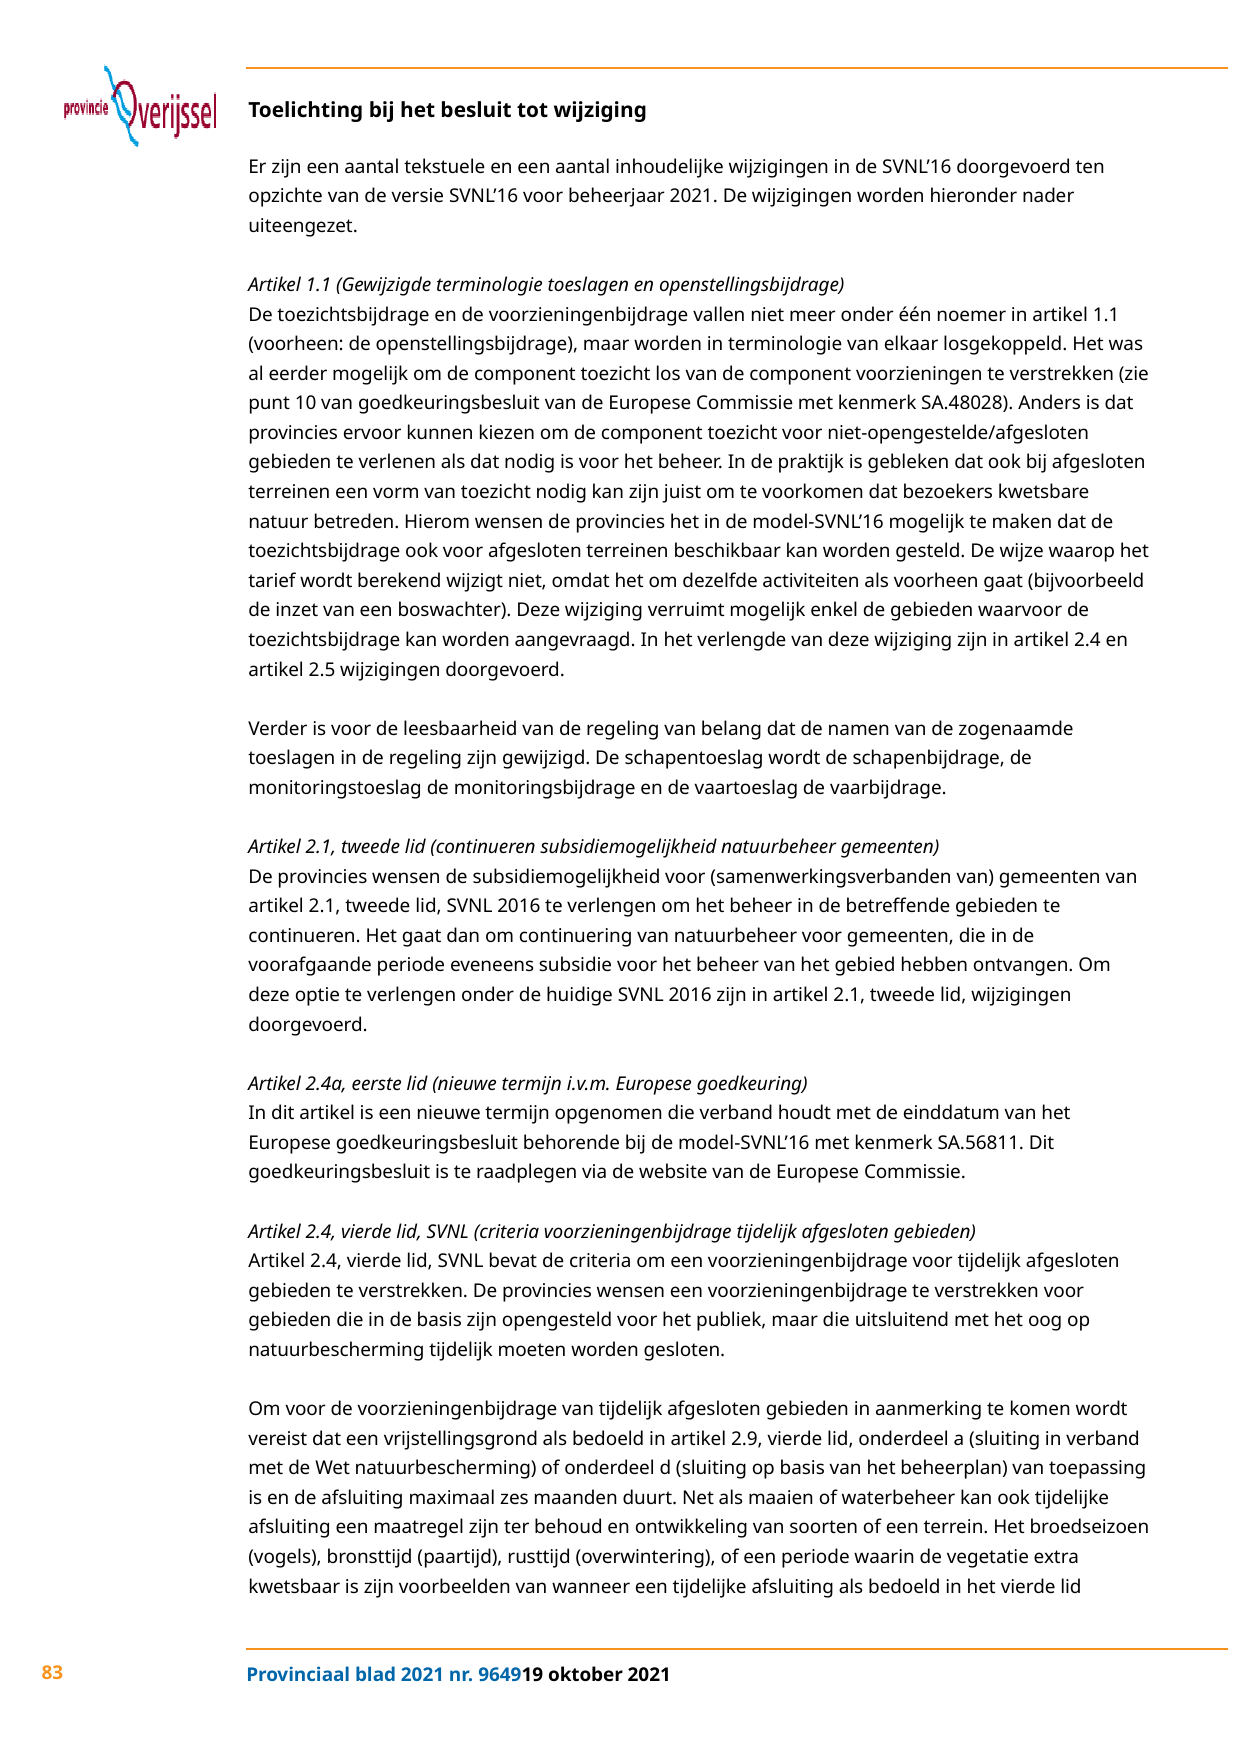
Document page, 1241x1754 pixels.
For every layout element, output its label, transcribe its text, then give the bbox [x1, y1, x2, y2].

text Artikel 2.4, vierde lid, SVNL bevat de criteria om een voorzieningenbijdrage voor tijdelijk afgesloten gebieden te verstrekken. De provincies wensen een voorzieningenbijdrage te verstrekken voor gebieden die in de basis zijn opengesteld voor het publiek, maar die uitsluitend met het oog op natuurbescherming tijdelijk moeten worden gesloten. [248, 1247, 1152, 1362]
text Artikel 1.1 (Gewijzigde terminologie toeslagen en openstellingsbijdrage) [248, 271, 1152, 297]
text Artikel 2.4, vierde lid, SVNL (criteria voorzieningenbijdrage tijdelijk afgesloten gebieden) [248, 1218, 1152, 1244]
text De toezichtsbijdrage en de voorzieningenbijdrage vallen niet meer onder één noemer in artikel 1.1 (voorheen: de openstellingsbijdrage), maar worden in terminologie van elkaar losgekoppeld. Het was al eerder mogelijk om de component toezicht los van de component voorzieningen te verstrekken (zie punt 10 van goedkeuringsbesluit van de Europese Commissie met kenmerk SA.48028). Anders is dat provincies ervoor kunnen kiezen om de component toezicht voor niet-opengestelde/afgesloten gebieden te verlenen als dat nodig is voor het beheer. In de praktijk is gebleken dat ook bij afgesloten terreinen een vorm van toezicht nodig kan zijn juist om te voorkomen dat bezoekers kwetsbare natuur betreden. Hierom wensen de provincies het in de model-SVNL’16 mogelijk te maken dat de toezichtsbijdrage ook voor afgesloten terreinen beschikbaar kan worden gesteld. De wijze waarop het tarief wordt berekend wijzigt niet, omdat het om dezelfde activiteiten als voorheen gaat (bijvoorbeeld de inzet van een boswachter). Deze wijziging verruimt mogelijk enkel de gebieden waarvoor de toezichtsbijdrage kan worden aangevraagd. In het verlengde van deze wijziging zijn in artikel 2.4 en artikel 2.5 wijzigingen doorgevoerd. [248, 301, 1152, 682]
text Artikel 2.4a, eerste lid (nieuwe termijn i.v.m. Europese goedkeuring) [248, 1070, 1152, 1096]
text In dit artikel is een nieuwe termijn opgenomen die verband houdt met de einddatum van het Europese goedkeuringsbesluit behorende bij de model-SVNL’16 met kenmerk SA.56811. Dit goedkeuringsbesluit is te raadplegen via de website van de Europese Commissie. [248, 1099, 1152, 1184]
text Om voor de voorzieningenbijdrage van tijdelijk afgesloten gebieden in aanmerking te komen wordt vereist dat een vrijstellingsgrond als bedoeld in artikel 2.9, vierde lid, onderdeel a (sluiting in verband met de Wet natuurbescherming) of onderdeel d (sluiting op basis van het beheerplan) van toepassing is en de afsluiting maximaal zes maanden duurt. Net als maaien of waterbeheer kan ook tijdelijke afsluiting een maatregel zijn ter behoud en ontwikkeling van soorten of een terrein. Het broedseizoen (vogels), bronsttijd (paartijd), rusttijd (overwintering), of een periode waarin de vegetatie extra kwetsbaar is zijn voorbeelden van wanneer een tijdelijke afsluiting als bedoeld in het vierde lid [248, 1395, 1152, 1599]
text Er zijn een aantal tekstuele en een aantal inhoudelijke wijzigingen in de SVNL’16 doorgevoerd ten opzichte van de versie SVNL’16 voor beheerjaar 2021. De wijzigingen worden hieronder nader uiteengezet. [248, 153, 1152, 238]
text De provincies wensen de subsidiemogelijkheid voor (samenwerkingsverbanden van) gemeenten van artikel 2.1, tweede lid, SVNL 2016 te verlengen om het beheer in de betreffende gebieden te continueren. Het gaat dan om continuering van natuurbeheer voor gemeenten, die in de voorafgaande periode eveneens subsidie voor het beheer van het gebied hebben ontvangen. Om deze optie te verlengen onder de huidige SVNL 2016 zijn in artikel 2.1, tweede lid, wijzigingen doorgevoerd. [248, 863, 1152, 1037]
text Artikel 2.1, tweede lid (continueren subsidiemogelijkheid natuurbeheer gemeenten) [248, 833, 1152, 859]
text Toelichting bij het besluit tot wijziging [248, 95, 1152, 123]
picture [41, 47, 231, 172]
text Verder is voor de leesbaarheid van de regeling van belang dat de namen van de zogenaamde toeslagen in de regeling zijn gewijzigd. De schapentoeslag wordt de schapenbijdrage, de monitoringstoeslag de monitoringsbijdrage en de vaartoeslag de vaarbijdrage. [248, 715, 1152, 800]
